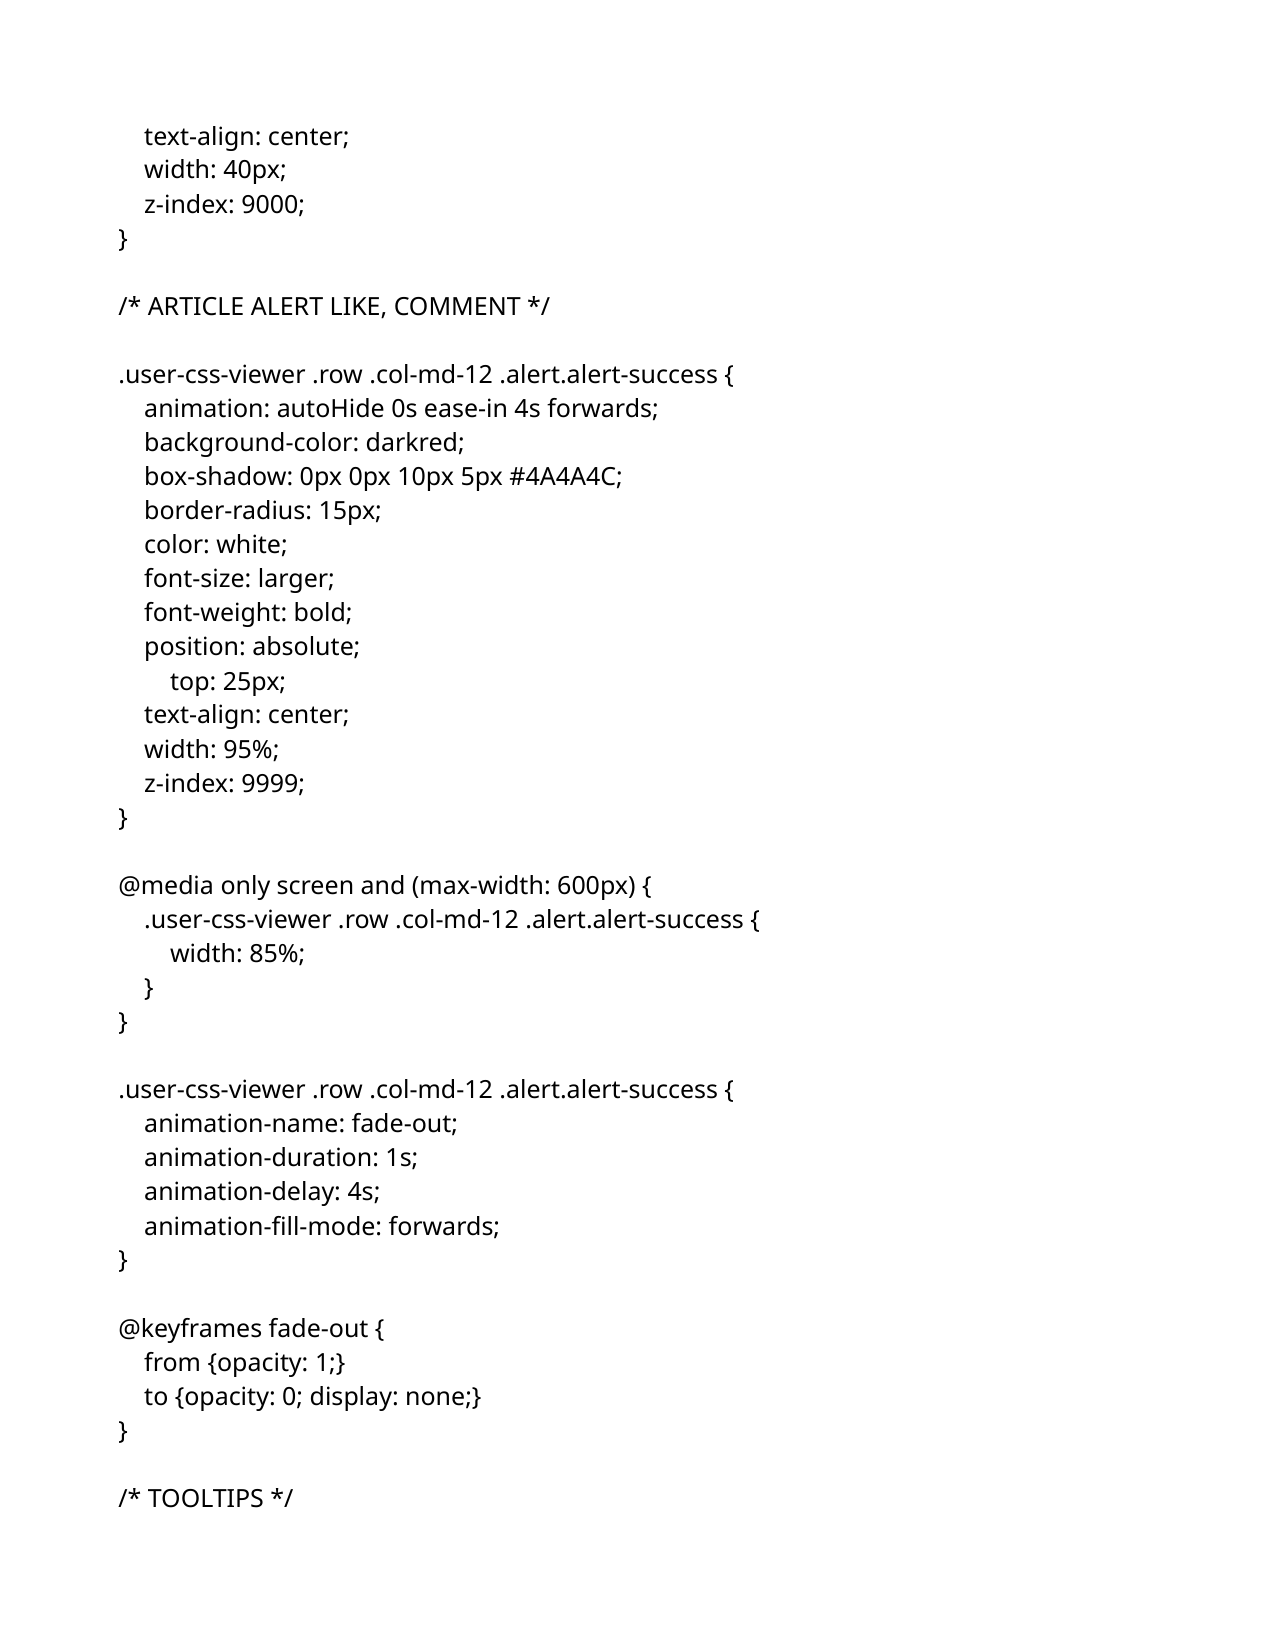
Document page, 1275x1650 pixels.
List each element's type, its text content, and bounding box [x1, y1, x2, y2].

text text-align: center; width: 40px; z-index: 9000; } /* ARTICLE ALERT LIKE, COMMENT */ .user-css-viewer .row .col-md-12 .alert.alert-success { animation: autoHide 0s ease-in 4s forwards; background-color: darkred; box-shadow: 0px 0px 10px 5px #4A4A4C; border-radius: 15px; color: white; font-size: larger; font-weight: bold; position: absolute; top: 25px; text-align: center; width: 95%; z-index: 9999; } @media only screen and (max-width: 600px) { .user-css-viewer .row .col-md-12 .alert.alert-success { width: 85%; } } .user-css-viewer .row .col-md-12 .alert.alert-success { animation-name: fade-out; animation-duration: 1s; animation-delay: 4s; animation-fill-mode: forwards; } @keyframes fade-out { from {opacity: 1;} to {opacity: 0; display: none;} } /* TOOLTIPS */ [118, 118, 1157, 1515]
